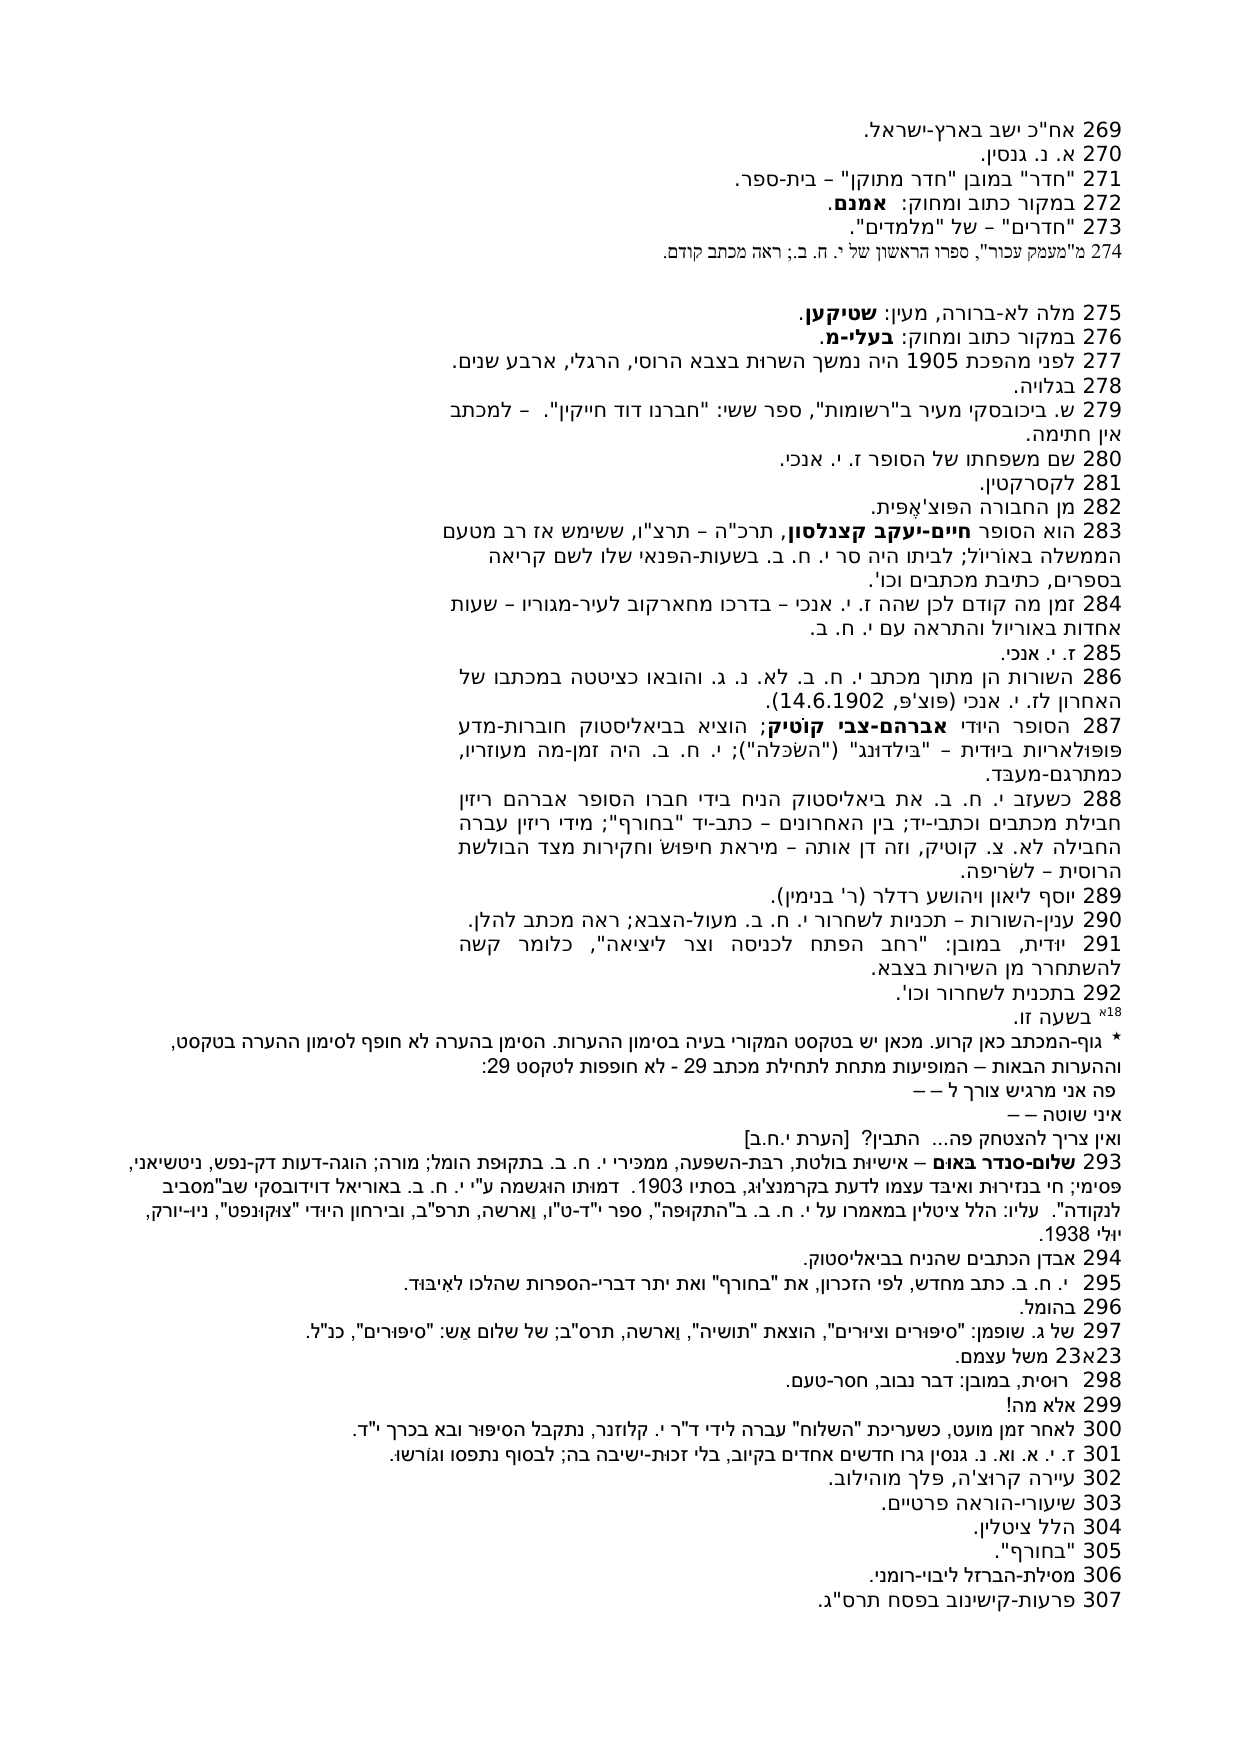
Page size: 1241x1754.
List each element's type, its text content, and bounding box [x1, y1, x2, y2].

text שיעורי-הוראה פרטיים. [118, 1491, 1122, 1515]
text אלא מה! [118, 1393, 1122, 1417]
text מסילת-הברזל ליבוי-רומני. [118, 1563, 1122, 1588]
text הלל ציטלין. [118, 1515, 1122, 1539]
text מן החבורה הפּוצ'אֶפּית. [428, 495, 1122, 519]
text פה אני מרגיש צורך ל – – [118, 1078, 1122, 1102]
text א. נ. גנסין. [118, 142, 1122, 167]
text ז. י. א. וא. נ. גנסין גרו חדשים אחדים בקיוב, בלי זכוּת-ישיבה בה; לבסוף נתפסו וגוֹרשוּ. [118, 1442, 1122, 1466]
text של ג. שופמן: "סיפּוּרים וציוּרים", הוצאת "תושיה", וַארשה, תרס"ב; של שלום אַש: "סיפּוּרים", כנ"ל. [118, 1319, 1122, 1344]
text בתכנית לשחרור וכו'. [118, 981, 1122, 1005]
text בהומל. [118, 1295, 1122, 1319]
text ענין-השורות – תכניות לשחרור י. ח. ב. מעול-הצבא; ראה מכתב להלן. [458, 908, 1122, 932]
text "חדרים" – של "מלמדים". [118, 215, 1122, 239]
text 23 משל עצמם. [118, 1344, 1122, 1368]
text לפני מהפכת 1905 היה נמשך השרוּת בצבא הרוסי, הרגלי, ארבע שנים. [428, 349, 1122, 374]
text ★ גוף-המכתב כאן קרוע. מכאן יש בטקסט המקורי בעיה בסימון ההערות. הסימן בהערה לא חופף לסימון ההערה בטקסט, וההערות הבאות – המופיעות מתחת לתחילת מכתב 29 - לא חופפות לטקסט 29: [118, 1029, 1122, 1078]
text אח"כ ישב בארץ-ישראל. [118, 118, 1122, 142]
text אבדן הכתבים שהניח בביאליסטוק. [118, 1246, 1122, 1270]
text כשעזב י. ח. ב. את ביאליסטוק הניח בידי חברו הסופר אברהם ריזין חבילת מכתבים וכתבי-יד; בין האחרונים – כתב-יד "בחורף"; מידי ריזין עברה החבילה לא. צ. קוטיק, וזה דן אותה – מיראת חיפּוּשֹ וחקירות מצד הבולשת הרוסית – לשׂריפה. [458, 787, 1122, 884]
text לאחר זמן מועט, כשעריכת "השלוח" עברה לידי ד"ר י. קלוזנר, נתקבל הסיפּוּר ובא בכרך י"ד. [118, 1417, 1122, 1442]
text איני שוטה – – [118, 1102, 1122, 1126]
text השורות הן מתוך מכתב י. ח. ב. לא. נ. ג. והובאו כציטטה במכתבו של האחרון לז. י. אנכי (פּוצ'פּ, 14.6.1902). [458, 665, 1122, 714]
text שם משפחתו של הסופר ז. י. אנכי. [118, 447, 1122, 471]
text שלום-סנדר בּאוּם – אישיוּת בולטת, רבּת-השפּעה, ממכּירי י. ח. ב. בתקוּפת הומל; מורה; הוגה-דעות דק-נפש, ניטשיאני, פּסימי; חי בנזירוּת ואיבּד עצמו לדעת בקרמנצ'וּג, בסתיו 1903. דמוּתו הוּגשמה ע"י י. ח. ב. באוריאל דוידובסקי שב"מסביב לנקודה". עליו: הלל ציטלין במאמרו על י. ח. ב. ב"התקוּפה", ספר י"ד-ט"ו, וַארשה, תרפ"ב, ובירחון היוּדי "צוּקוּנפט", ניוּ-יורק, יוּלי 1938. [118, 1149, 1122, 1246]
text מלה לא-ברורה, מעין: שטיקען. [428, 301, 1122, 325]
text פרעות-קישינוב בפסח תרס"ג. [118, 1588, 1122, 1612]
text 18א בשעה זו. [118, 1005, 1122, 1029]
text ז. י. אנכי. [118, 641, 1122, 665]
text במקור כתוב ומחוק: בעלי-מ. [428, 325, 1122, 349]
text הסופר היוּדי אברהם-צבי קוֹטיק; הוציא בביאליסטוק חוברות-מדע פּופּוּלאריות ביוּדית – "בּילדוּנג" ("השׂכּלה"); י. ח. ב. היה זמן-מה מעוזריו, כמתרגם-מעבּד. [458, 714, 1122, 787]
text הוא הסופר חיים-יעקב קצנלסון, תרכ"ה – תרצ"ו, ששימש אז רב מטעם הממשלה באוֹריוֹל; לביתו היה סר י. ח. ב. בשעות-הפּנאי שלו לשם קריאה בספרים, כתיבת מכתבים וכו'. [428, 519, 1122, 592]
text יוּדית, במובן: "רחב הפתח לכניסה וצר ליציאה", כלומר קשה להשתחרר מן השירות בצבא. [458, 932, 1122, 981]
text זמן מה קודם לכן שהה ז. י. אנכי – בדרכו מחארקוב לעיר-מגוריו – שעות אחדות באוריול והתראה עם י. ח. ב. [428, 592, 1122, 641]
text יוסף ליאון ויהושע רדלר (ר' בנימין). [458, 884, 1122, 908]
text "בחורף". [118, 1539, 1122, 1563]
text ואין צריך להצטחק פה... התבין? [הערת י.ח.ב] [118, 1126, 1122, 1149]
text עיירה קרוּצ'ה, פּלך מוהילוב. [118, 1466, 1122, 1491]
text רוּסית, במובן: דבר נבוב, חסר-טעם. [118, 1368, 1122, 1393]
text ש. ביכובסקי מעיר ב"רשומות", ספר ששי: "חברנו דוד חייקין". – למכתב אין חתימה. [428, 398, 1122, 447]
text י. ח. ב. כתב מחדש, לפי הזכרון, את "בחורף" ואת יתר דברי-הספרות שהלכו לאִיבּוּד. [118, 1270, 1122, 1295]
text לקסרקטין. [428, 471, 1122, 495]
text מ"מעמק עכור", ספרו הראשון של י. ח. ב.; ראה מכתב קודם. [162, 239, 1122, 263]
text "חדר" במובן "חדר מתוקן" – בית-ספר. [118, 167, 1122, 191]
text במקור כתוב ומחוק: אמנם. [118, 191, 1122, 215]
text בגלויה. [428, 374, 1122, 398]
